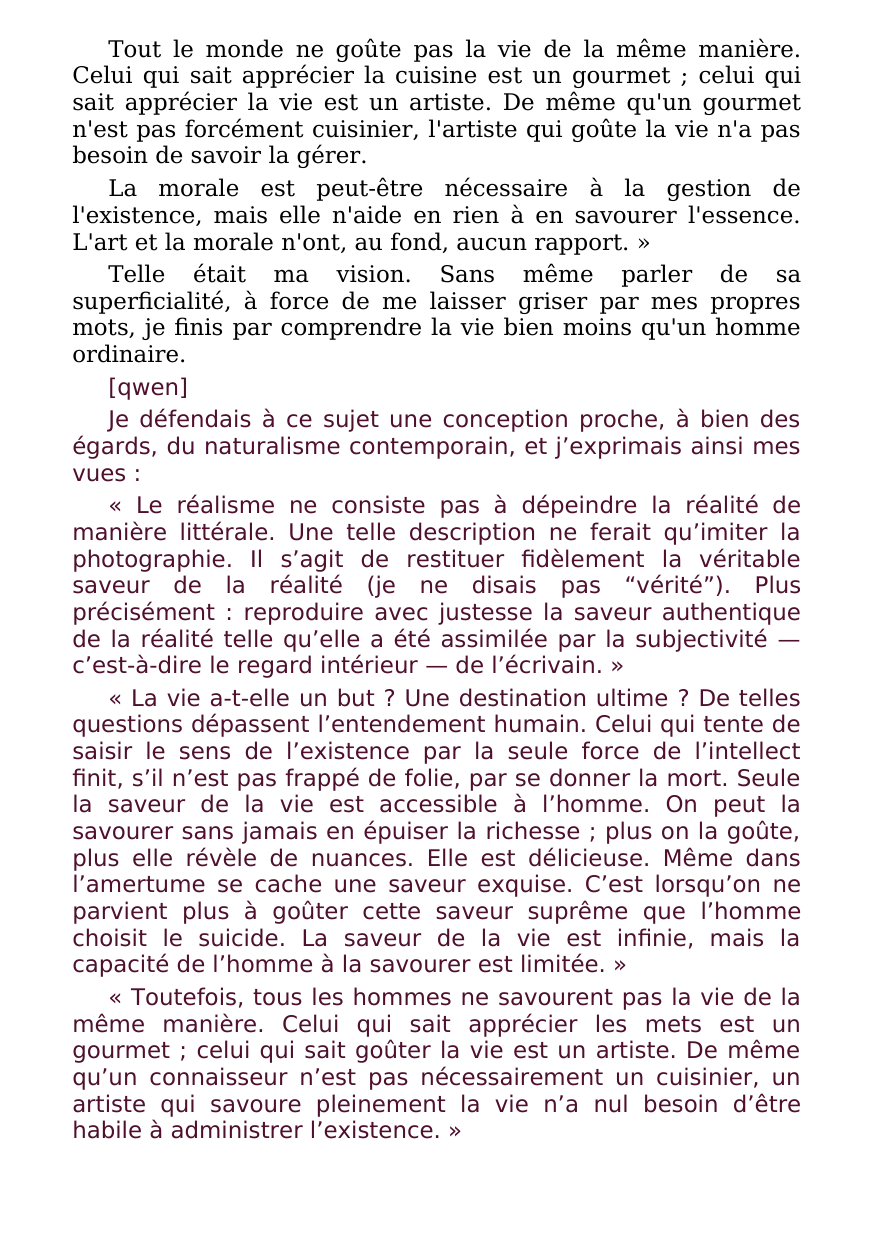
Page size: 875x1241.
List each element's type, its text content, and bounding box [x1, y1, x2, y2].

text Telle était ma vision. Sans même parler de sa superficialité, à force de me laisser griser par mes propres mots, je finis par comprendre la vie bien moins qu'un homme ordinaire. [72, 261, 802, 368]
text « Toutefois, tous les hommes ne savourent pas la vie de la même manière. Celui qui sait apprécier les mets est un gourmet ; celui qui sait goûter la vie est un artiste. De même qu’un connaisseur n’est pas nécessairement un cuisinier, un artiste qui savoure pleinement la vie n’a nul besoin d’être habile à administrer l’existence. » [72, 984, 802, 1144]
text Tout le monde ne goûte pas la vie de la même manière. Celui qui sait apprécier la cuisine est un gourmet ; celui qui sait apprécier la vie est un artiste. De même qu'un gourmet n'est pas forcément cuisinier, l'artiste qui goûte la vie n'a pas besoin de savoir la gérer. [72, 36, 802, 169]
text « La vie a-t-elle un but ? Une destination ultime ? De telles questions dépassent l’entendement humain. Celui qui tente de saisir le sens de l’existence par la seule force de l’intellect finit, s’il n’est pas frappé de folie, par se donner la mort. Seule la saveur de la vie est accessible à l’homme. On peut la savourer sans jamais en épuiser la richesse ; plus on la goûte, plus elle révèle de nuances. Elle est délicieuse. Même dans l’amertume se cache une saveur exquise. C’est lorsqu’on ne parvient plus à goûter cette saveur suprême que l’homme choisit le suicide. La saveur de la vie est infinie, mais la capacité de l’homme à la savourer est limitée. » [72, 685, 802, 978]
text Je défendais à ce sujet une conception proche, à bien des égards, du naturalisme contemporain, et j’exprimais ainsi mes vues : [72, 406, 802, 486]
text La morale est peut-être nécessaire à la gestion de l'existence, mais elle n'aide en rien à en savourer l'essence. L'art et la morale n'ont, au fond, aucun rapport. » [72, 175, 802, 255]
text [qwen] [72, 374, 802, 401]
text « Le réalisme ne consiste pas à dépeindre la réalité de manière littérale. Une telle description ne ferait qu’imiter la photographie. Il s’agit de restituer fidèlement la véritable saveur de la réalité (je ne disais pas “vérité”). Plus précisément : reproduire avec justesse la saveur authentique de la réalité telle qu’elle a été assimilée par la subjectivité — c’est-à-dire le regard intérieur — de l’écrivain. » [72, 492, 802, 679]
